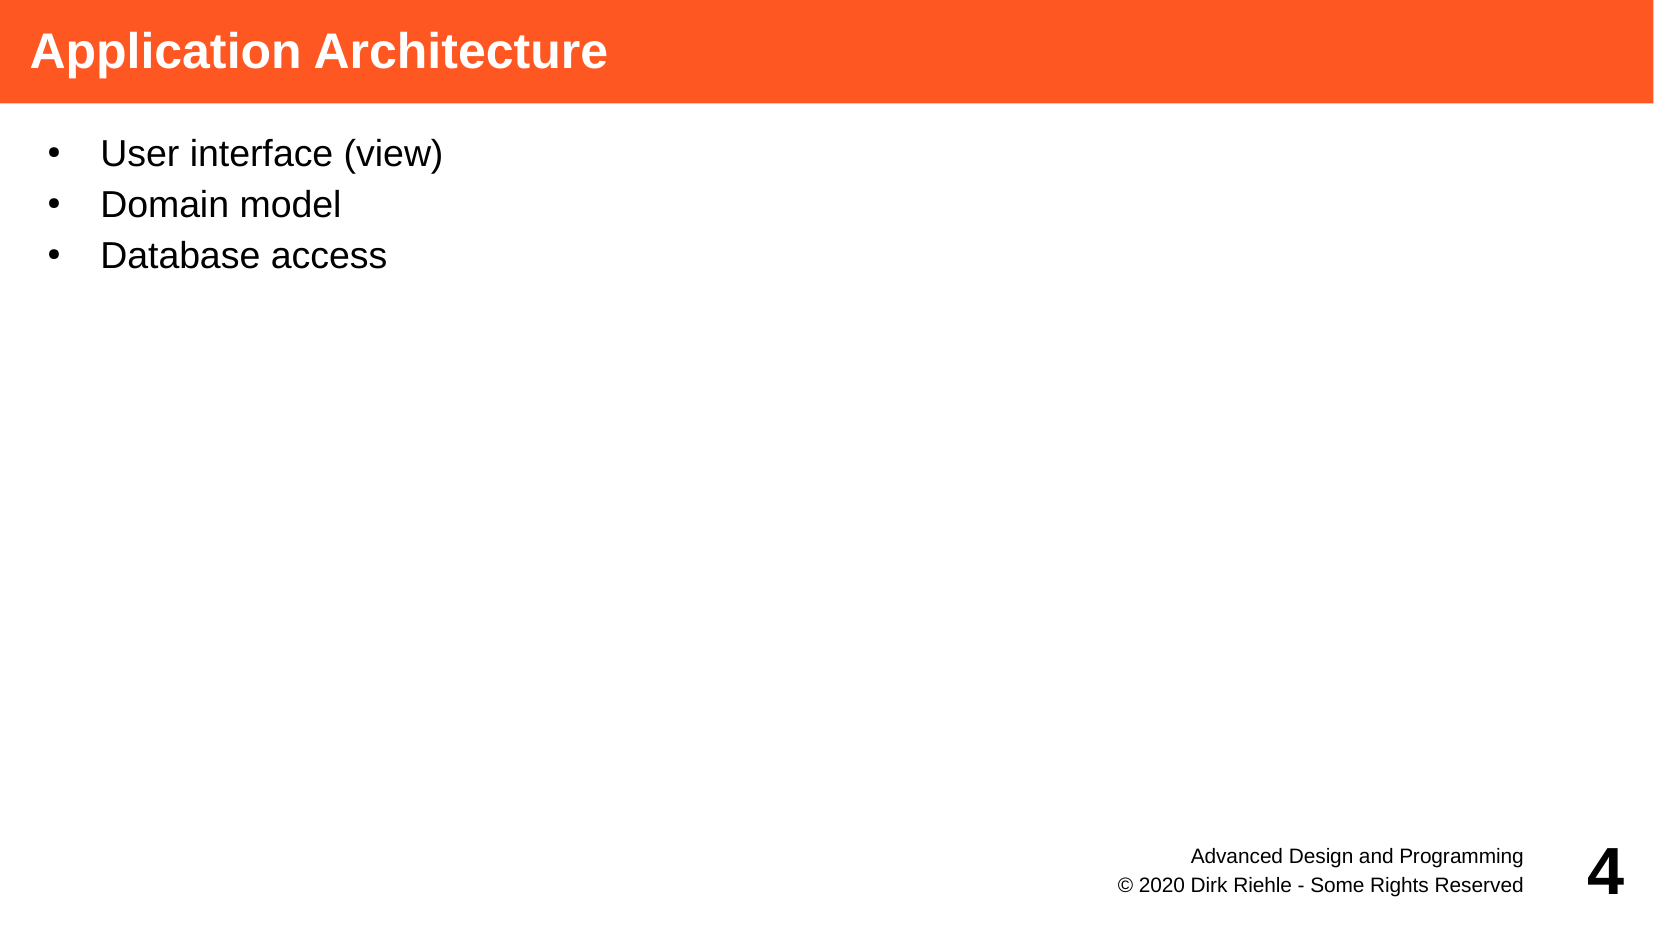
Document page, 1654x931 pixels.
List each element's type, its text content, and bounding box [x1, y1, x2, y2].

list User interface (view) Domain model Database access [29, 132, 1625, 813]
title Application Architecture [0, 0, 1654, 104]
